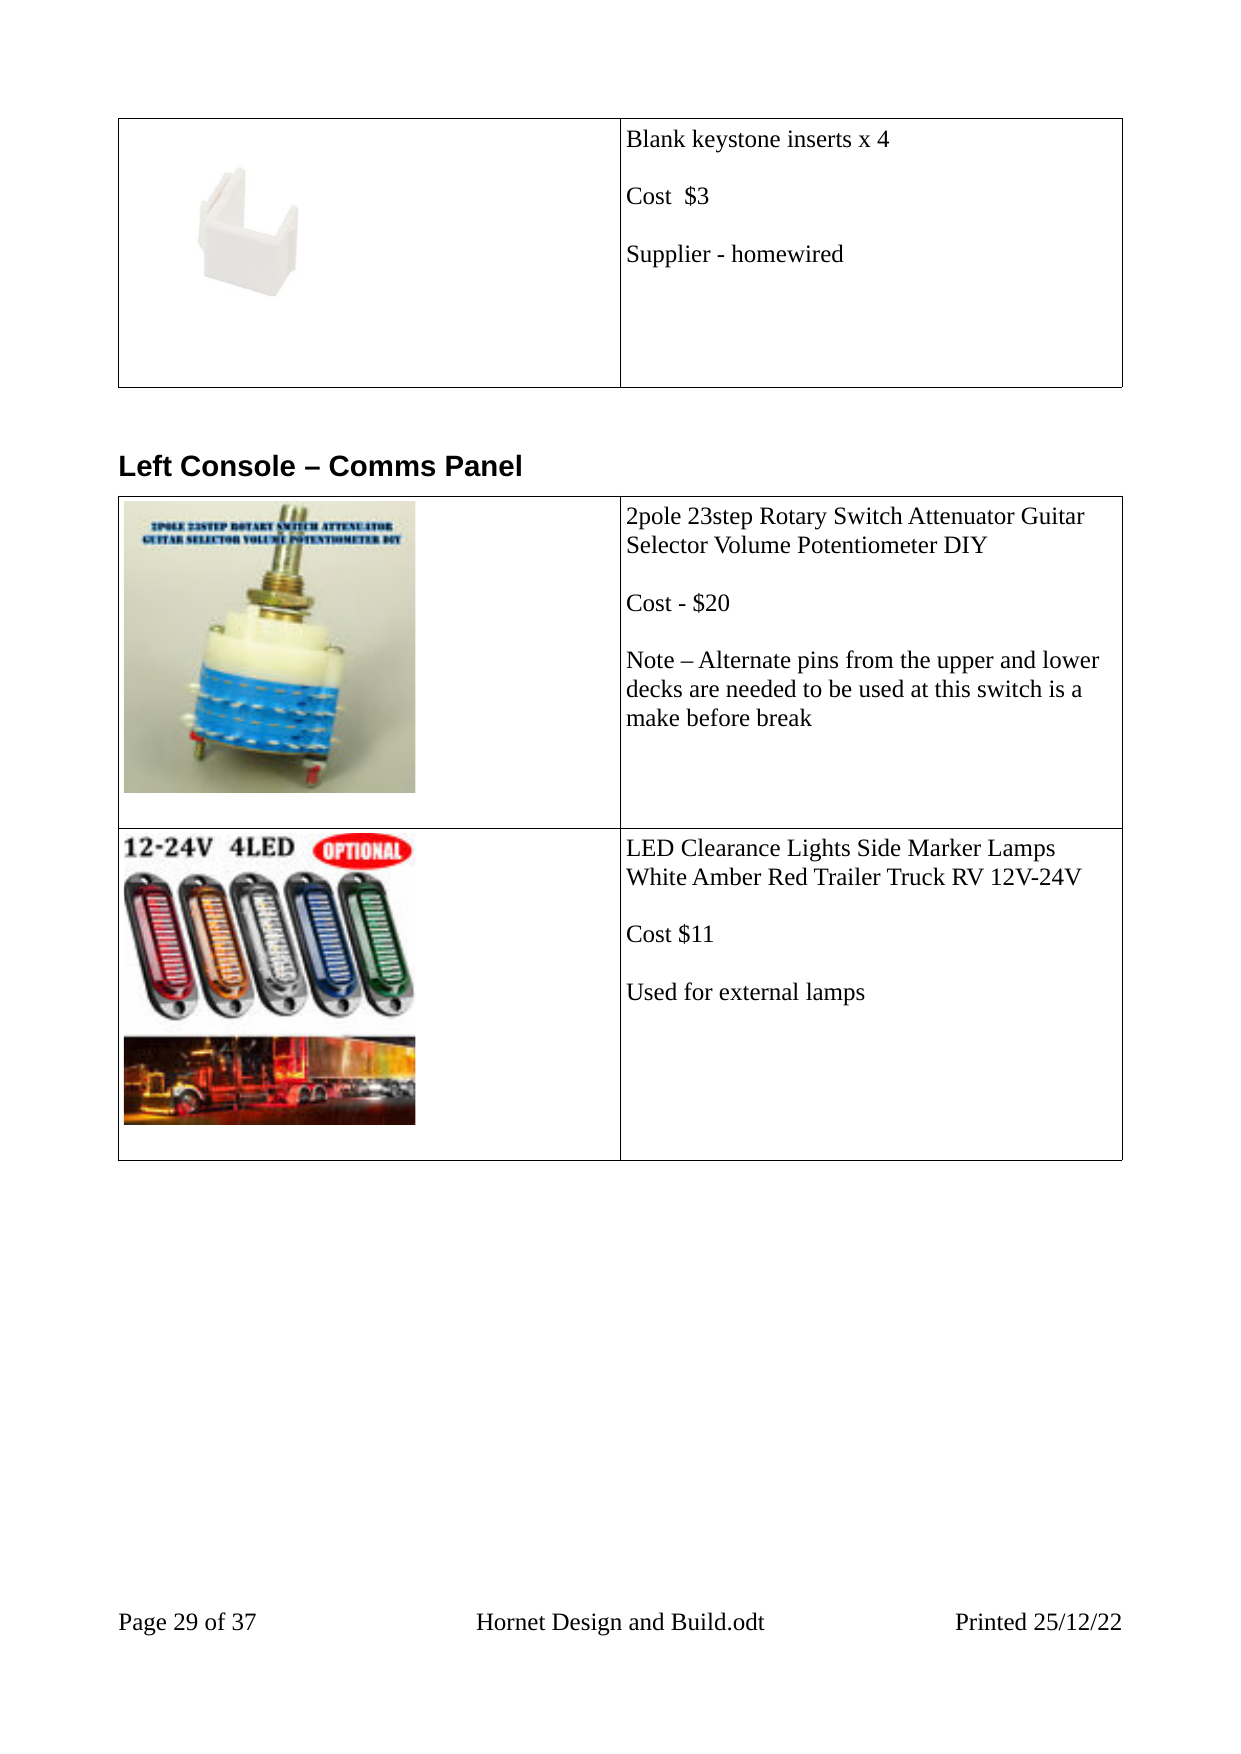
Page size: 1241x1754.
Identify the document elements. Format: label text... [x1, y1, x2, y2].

table_cell Blank keystone inserts x 4 Cost $3 Supplier - homewired [621, 119, 1122, 387]
table_cell [119, 119, 620, 387]
table_cell LED Clearance Lights Side Marker Lamps White Amber Red Trailer Truck RV 12V-24V Cost $11 Used for external lamps [621, 829, 1122, 1159]
table_cell [119, 829, 620, 1159]
table_header [119, 497, 620, 827]
subtitle Left Console – Comms Panel [118, 449, 1122, 483]
table_header 2pole 23step Rotary Switch Attenuator Guitar Selector Volume Potentiometer DIY Cost - $20 Note – Alternate pins from the upper and lower decks are needed to be used at this switch is a make before break [621, 497, 1122, 827]
picture [123, 833, 416, 1125]
picture [123, 501, 416, 793]
picture [123, 123, 375, 353]
